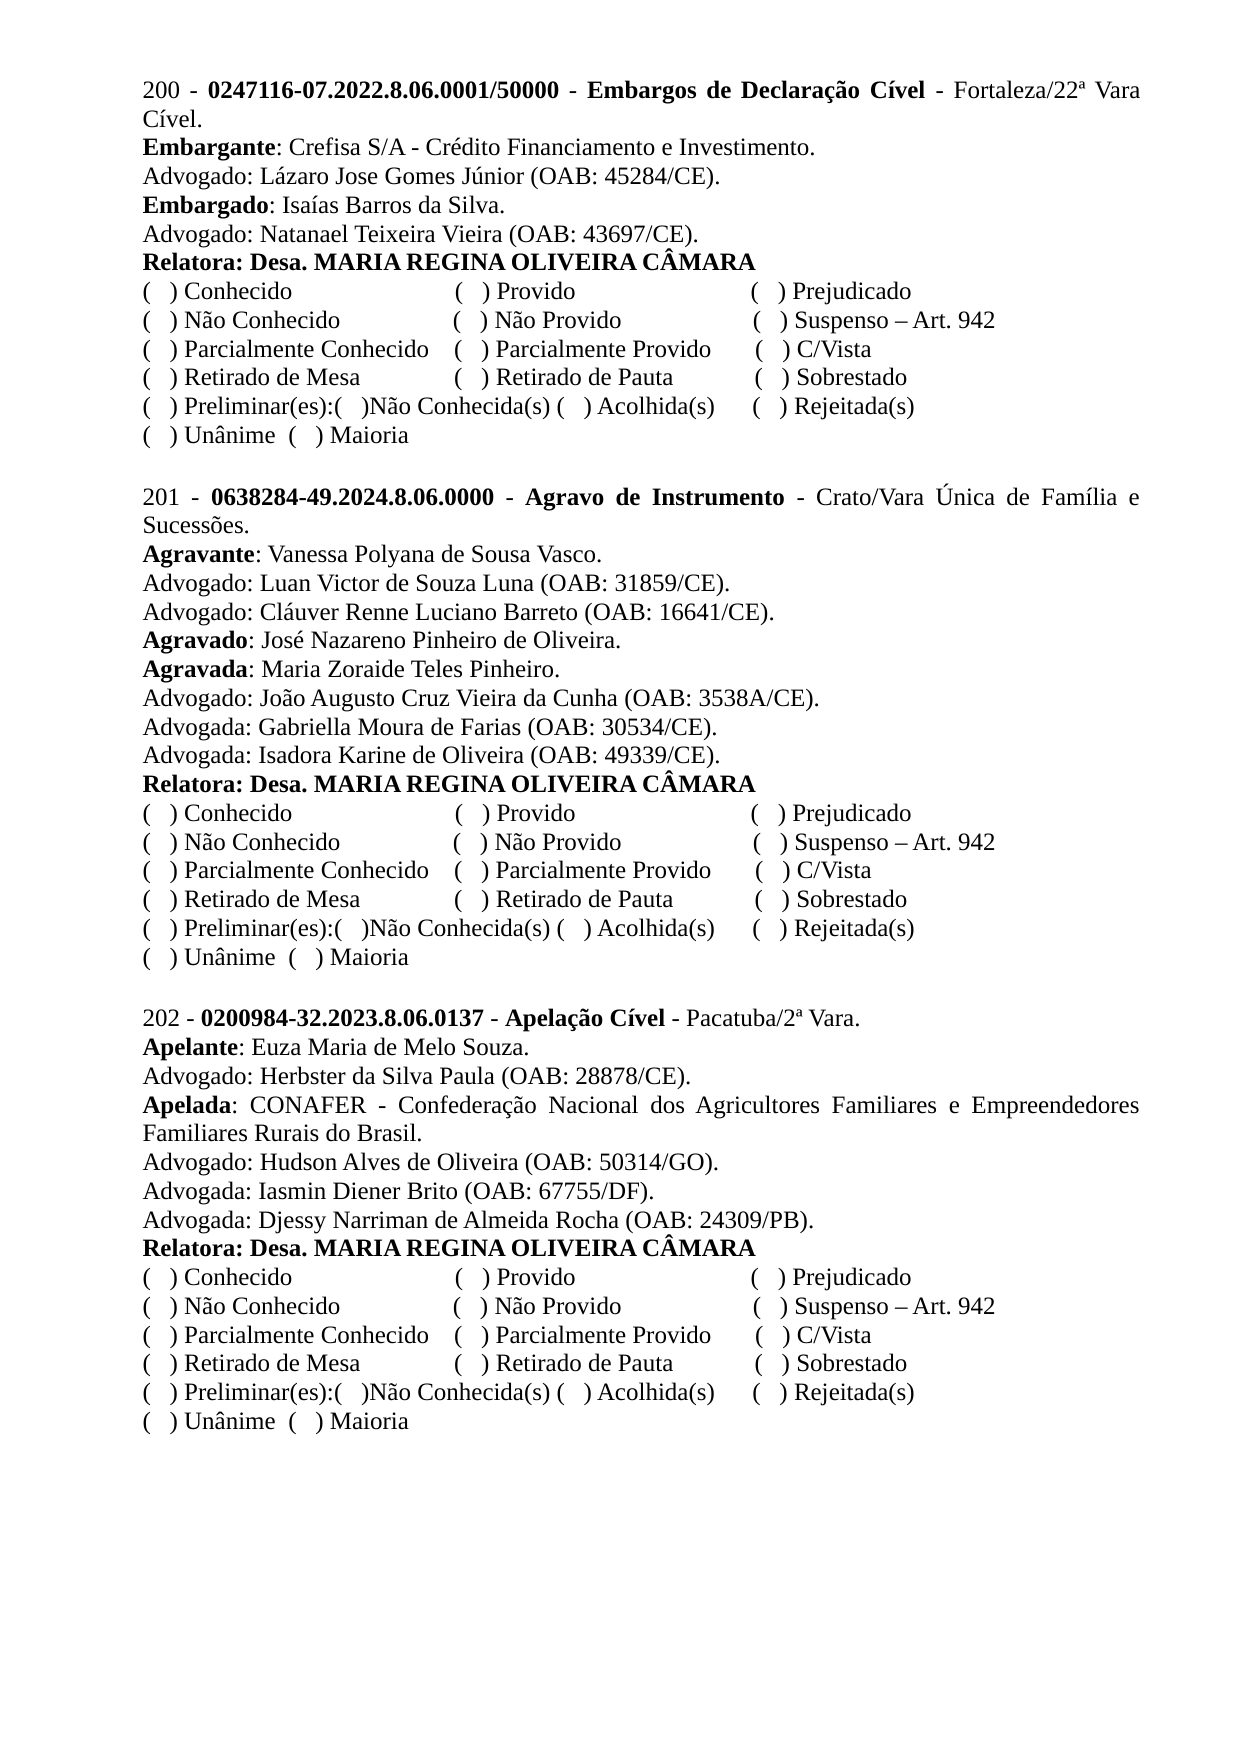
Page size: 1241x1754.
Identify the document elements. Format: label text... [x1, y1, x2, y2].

text ( ) Parcialmente Conhecido ( ) Parcialmente Provido ( ) C/Vista [142, 334, 1158, 362]
text Agravante: Vanessa Polyana de Sousa Vasco. [142, 539, 1141, 568]
text Apelada: CONAFER - Confederação Nacional dos Agricultores Familiares e Empreendedores Familiares Rurais do Brasil. [142, 1090, 1141, 1147]
text 202 - 0200984-32.2023.8.06.0137 - Apelação Cível - Pacatuba/2ª Vara. [142, 1003, 1141, 1032]
text 200 - 0247116-07.2022.8.06.0001/50000 - Embargos de Declaração Cível - Fortaleza/22ª Vara Cível. [142, 75, 1141, 132]
text Embargante: Crefisa S/A - Crédito Financiamento e Investimento. [142, 132, 1141, 161]
text Advogada: Djessy Narriman de Almeida Rocha (OAB: 24309/PB). [142, 1205, 1141, 1233]
text ( ) Unânime ( ) Maioria [142, 1406, 1141, 1435]
text Advogado: João Augusto Cruz Vieira da Cunha (OAB: 3538A/CE). [142, 683, 1141, 712]
text Advogada: Gabriella Moura de Farias (OAB: 30534/CE). [142, 712, 1141, 741]
text Advogada: Iasmin Diener Brito (OAB: 67755/DF). [142, 1176, 1141, 1205]
text Advogada: Isadora Karine de Oliveira (OAB: 49339/CE). [142, 741, 1141, 769]
text Agravada: Maria Zoraide Teles Pinheiro. [142, 654, 1141, 683]
text ( ) Não Conhecido ( ) Não Provido ( ) Suspenso – Art. 942 [142, 305, 1158, 334]
text Advogado: Hudson Alves de Oliveira (OAB: 50314/GO). [142, 1147, 1141, 1176]
text Relatora: Desa. MARIA REGINA OLIVEIRA CÂMARA [142, 769, 1141, 798]
text Advogado: Natanael Teixeira Vieira (OAB: 43697/CE). [142, 219, 1141, 247]
text ( ) Retirado de Mesa ( ) Retirado de Pauta ( ) Sobrestado [142, 1348, 1158, 1377]
text 201 - 0638284-49.2024.8.06.0000 - Agravo de Instrumento - Crato/Vara Única de Família e Sucessões. [142, 482, 1141, 539]
text ( ) Conhecido ( ) Provido ( ) Prejudicado [142, 798, 1141, 827]
text Apelante: Euza Maria de Melo Souza. [142, 1032, 1141, 1061]
text ( ) Parcialmente Conhecido ( ) Parcialmente Provido ( ) C/Vista [142, 856, 1158, 884]
text ( ) Preliminar(es):( )Não Conhecida(s) ( ) Acolhida(s) ( ) Rejeitada(s) [142, 913, 1158, 942]
text Embargado: Isaías Barros da Silva. [142, 190, 1141, 219]
text ( ) Preliminar(es):( )Não Conhecida(s) ( ) Acolhida(s) ( ) Rejeitada(s) [142, 1377, 1158, 1406]
text ( ) Unânime ( ) Maioria [142, 942, 1141, 971]
text ( ) Não Conhecido ( ) Não Provido ( ) Suspenso – Art. 942 [142, 1291, 1158, 1320]
text ( ) Não Conhecido ( ) Não Provido ( ) Suspenso – Art. 942 [142, 827, 1158, 856]
text ( ) Retirado de Mesa ( ) Retirado de Pauta ( ) Sobrestado [142, 362, 1158, 391]
text ( ) Unânime ( ) Maioria [142, 420, 1141, 449]
text ( ) Parcialmente Conhecido ( ) Parcialmente Provido ( ) C/Vista [142, 1320, 1158, 1348]
text Advogado: Cláuver Renne Luciano Barreto (OAB: 16641/CE). [142, 597, 1141, 626]
text Agravado: José Nazareno Pinheiro de Oliveira. [142, 626, 1141, 654]
text ( ) Retirado de Mesa ( ) Retirado de Pauta ( ) Sobrestado [142, 884, 1158, 913]
text ( ) Preliminar(es):( )Não Conhecida(s) ( ) Acolhida(s) ( ) Rejeitada(s) [142, 391, 1158, 420]
text Relatora: Desa. MARIA REGINA OLIVEIRA CÂMARA [142, 247, 1141, 276]
text Advogado: Luan Victor de Souza Luna (OAB: 31859/CE). [142, 568, 1141, 597]
text Advogado: Herbster da Silva Paula (OAB: 28878/CE). [142, 1061, 1141, 1090]
text Advogado: Lázaro Jose Gomes Júnior (OAB: 45284/CE). [142, 161, 1141, 190]
text Relatora: Desa. MARIA REGINA OLIVEIRA CÂMARA [142, 1233, 1141, 1262]
text ( ) Conhecido ( ) Provido ( ) Prejudicado [142, 276, 1141, 305]
text ( ) Conhecido ( ) Provido ( ) Prejudicado [142, 1262, 1141, 1291]
